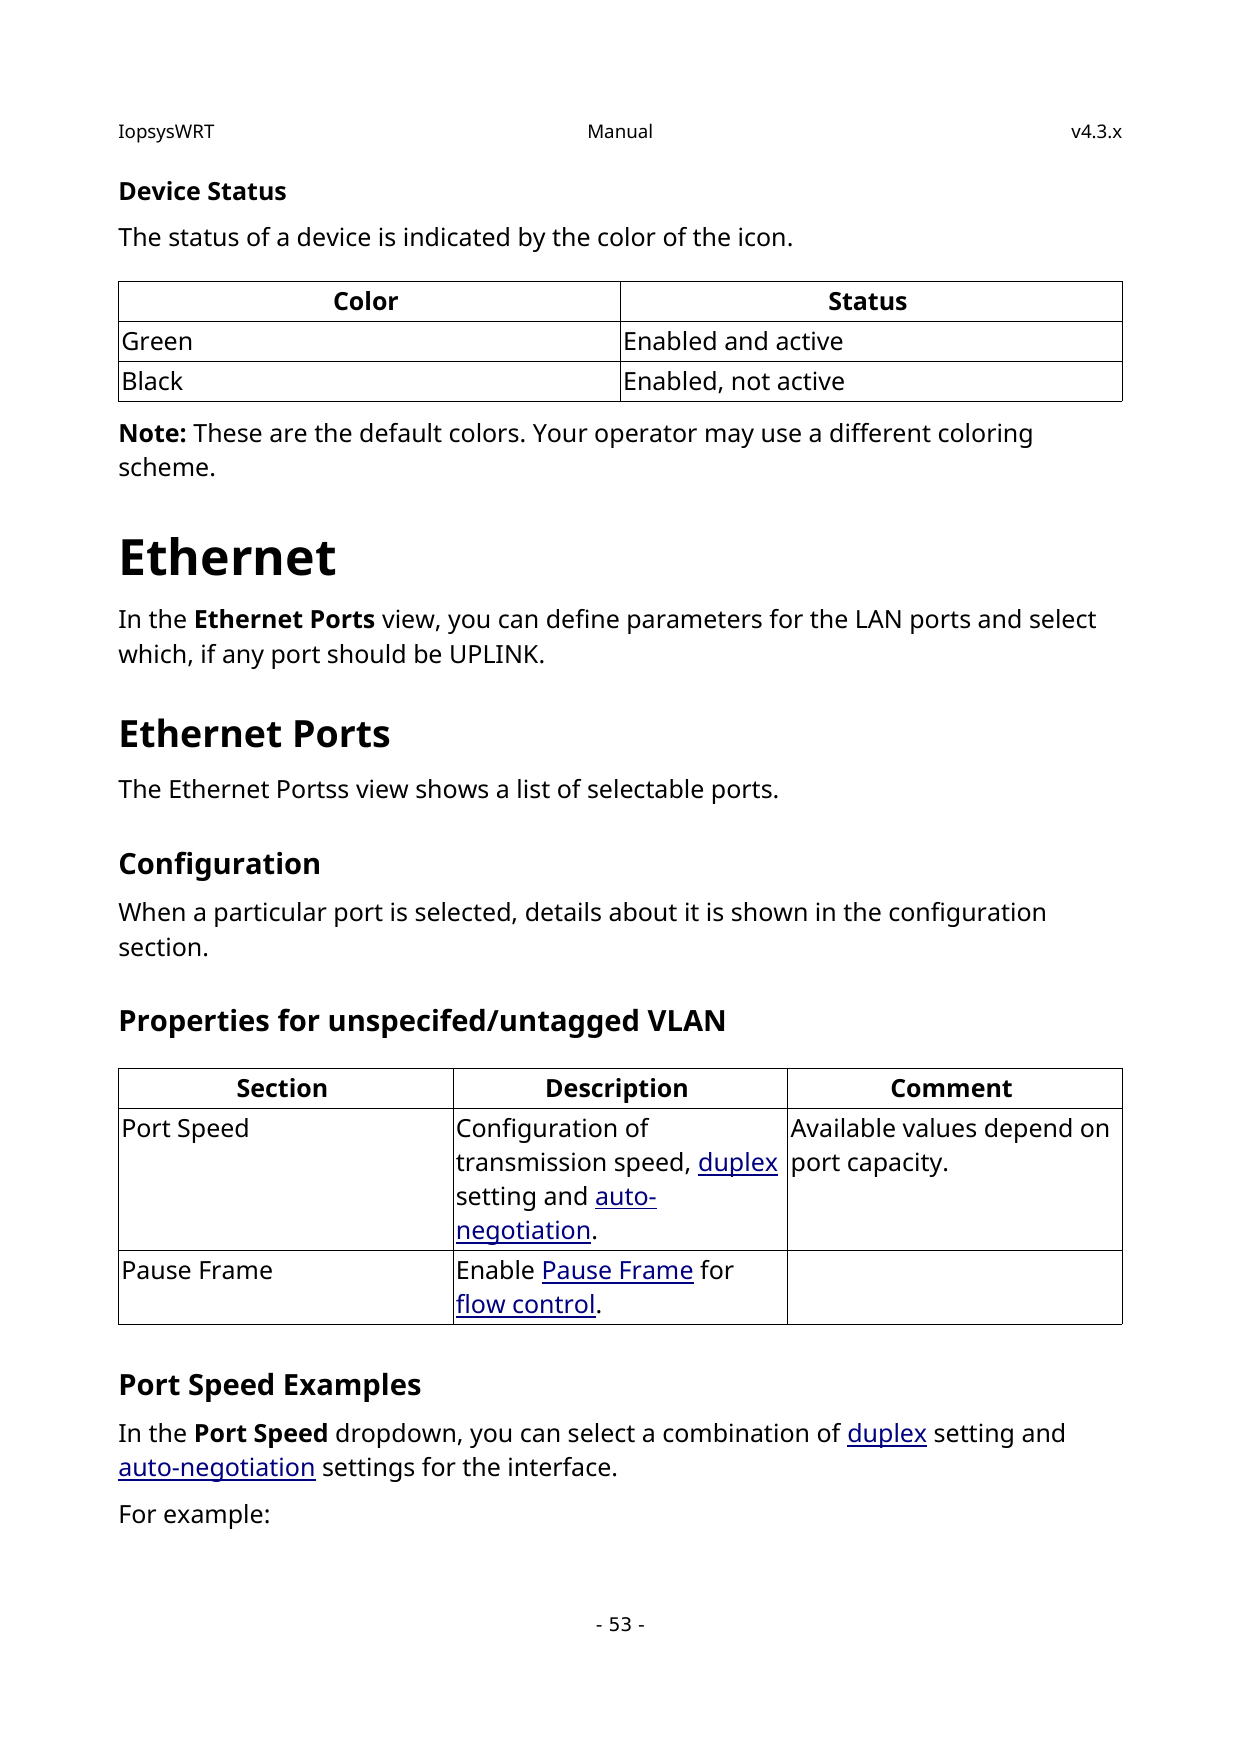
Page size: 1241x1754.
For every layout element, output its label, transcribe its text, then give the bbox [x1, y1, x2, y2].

table_header Description [454, 1069, 787, 1108]
subtitle Properties for unspecifed/untagged VLAN [118, 1001, 1122, 1040]
table_cell Enabled, not active [621, 362, 1122, 401]
table_cell [788, 1251, 1122, 1324]
subtitle Port Speed Examples [118, 1364, 1122, 1403]
table_cell Available values depend on port capacity. [788, 1109, 1122, 1250]
table_header Section [119, 1069, 453, 1108]
table_cell Port Speed [119, 1109, 453, 1250]
table_cell Black [119, 362, 620, 401]
text Note: These are the default colors. Your operator may use a different coloring scheme. [118, 416, 1122, 484]
text In the Ethernet Ports view, you can define parameters for the LAN ports and select which, if any port should be UPLINK. [118, 602, 1122, 670]
text In the Port Speed dropdown, you can select a combination of duplex setting and auto-negotiation settings for the interface. [118, 1416, 1122, 1484]
subtitle Ethernet Ports [118, 708, 1122, 759]
table_cell Green [119, 322, 620, 361]
subtitle Device Status [118, 173, 1122, 207]
subtitle Configuration [118, 843, 1122, 883]
subtitle Ethernet [118, 522, 1122, 590]
table_header Status [621, 282, 1122, 321]
table_cell Pause Frame [119, 1251, 453, 1324]
text The status of a device is indicated by the color of the icon. [118, 220, 1122, 254]
text When a particular port is selected, details about it is shown in the configuration section. [118, 895, 1122, 963]
table_cell Enable Pause Frame for flow control. [454, 1251, 787, 1324]
table_cell Enabled and active [621, 322, 1122, 361]
table_cell Configuration of transmission speed, duplex setting and auto-negotiation. [454, 1109, 787, 1250]
text For example: [118, 1497, 1122, 1531]
table_header Color [119, 282, 620, 321]
text The Ethernet Portss view shows a list of selectable ports. [118, 771, 1122, 805]
table_header Comment [788, 1069, 1122, 1108]
